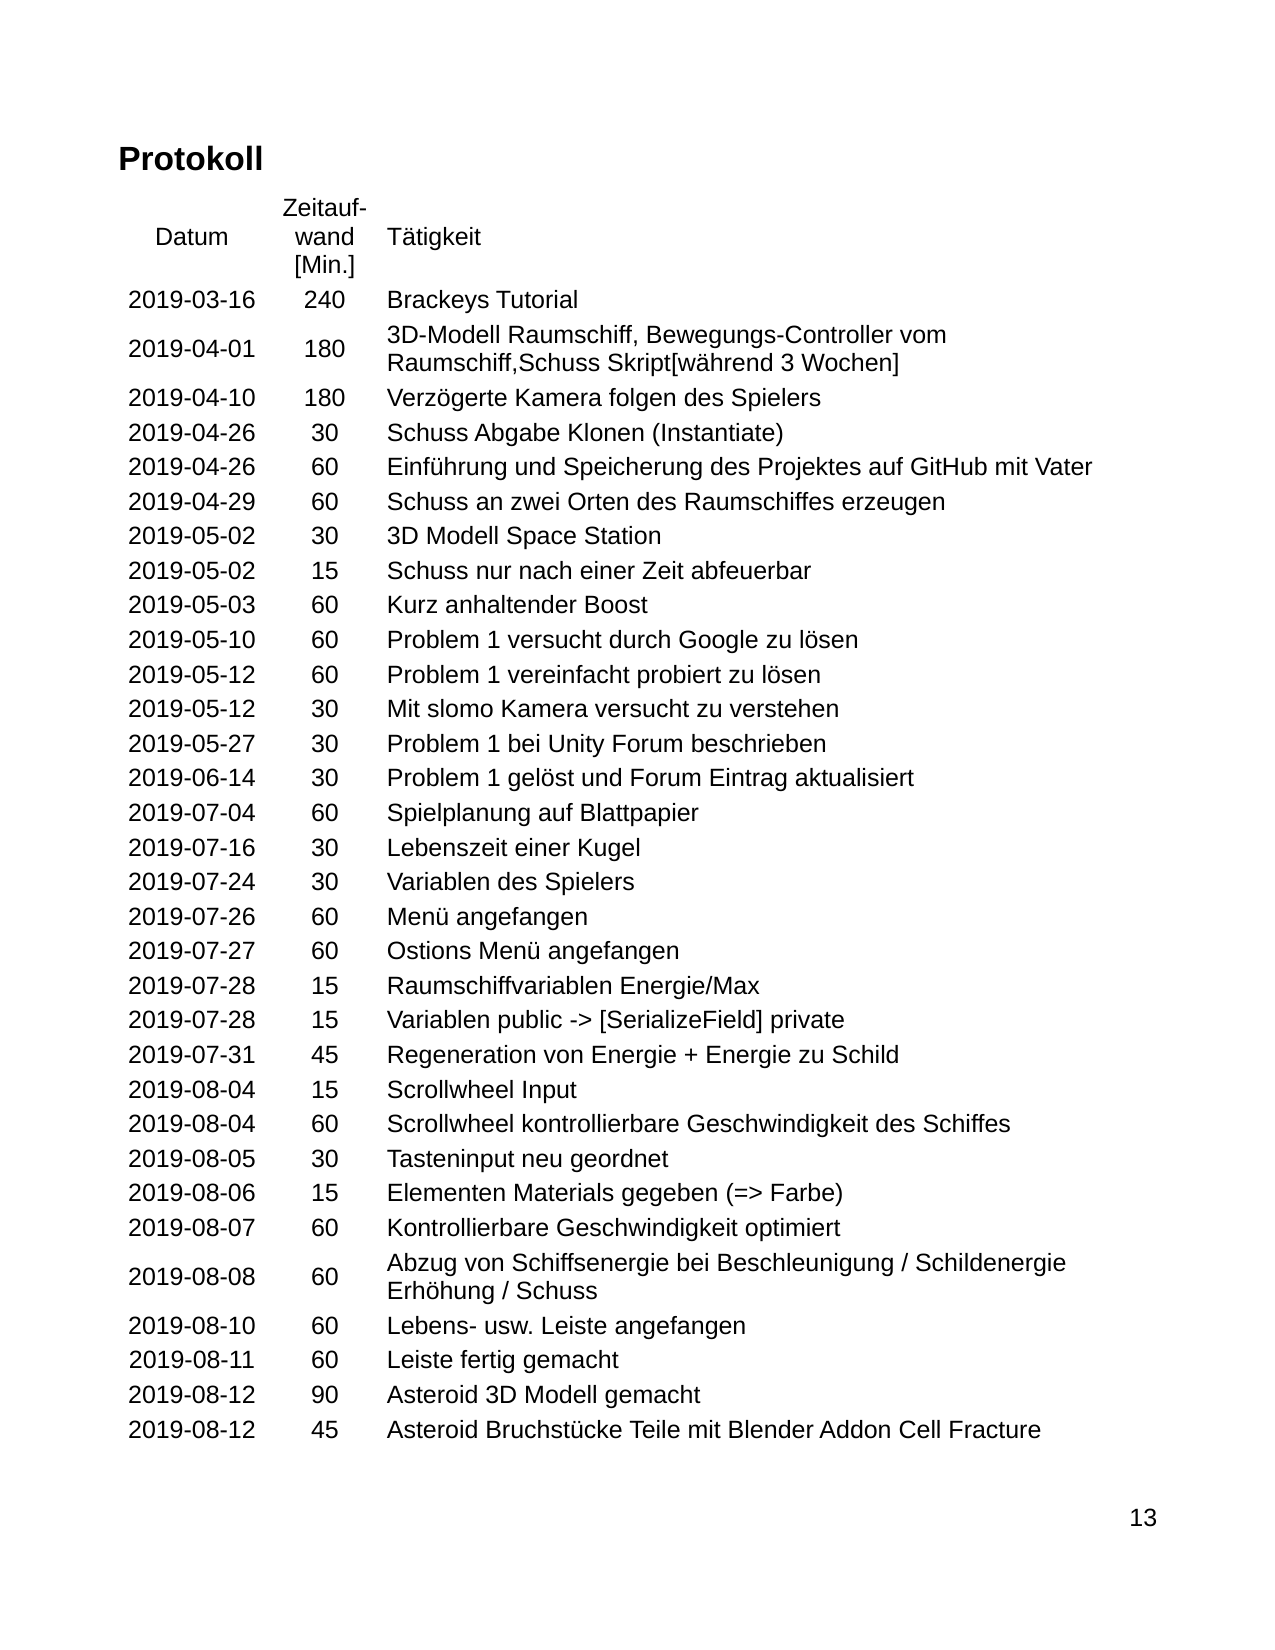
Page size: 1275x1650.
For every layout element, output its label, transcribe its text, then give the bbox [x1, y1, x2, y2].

table_cell 60 [265, 899, 384, 933]
table_cell 60 [265, 657, 384, 691]
table_cell Scrollwheel Input [384, 1072, 1141, 1106]
table_cell 60 [265, 1106, 384, 1141]
table_cell Leiste fertig gemacht [384, 1343, 1141, 1377]
table_cell Brackeys Tutorial [384, 282, 1141, 317]
table_cell Lebens- usw. Leiste angefangen [384, 1308, 1141, 1343]
table_cell 15 [265, 968, 384, 1003]
table_cell Verzögerte Kamera folgen des Spielers [384, 380, 1141, 415]
table_cell 3D-Modell Raumschiff, Bewegungs-Controller vom Raumschiff,Schuss Skript[während 3 Wochen] [384, 317, 1141, 380]
table_cell 30 [265, 864, 384, 899]
table_cell Schuss nur nach einer Zeit abfeuerbar [384, 553, 1141, 588]
table_cell 2019-05-12 [118, 691, 265, 726]
table_cell 15 [265, 1072, 384, 1106]
table_cell Kurz anhaltender Boost [384, 588, 1141, 622]
table_cell 30 [265, 830, 384, 864]
table_cell 15 [265, 1176, 384, 1210]
table_cell 30 [265, 761, 384, 795]
table_cell 2019-07-04 [118, 795, 265, 830]
table_cell Asteroid 3D Modell gemacht [384, 1377, 1141, 1412]
table_cell 2019-07-28 [118, 1003, 265, 1037]
table_cell 60 [265, 934, 384, 968]
table_cell 30 [265, 519, 384, 553]
table_cell Schuss Abgabe Klonen (Instantiate) [384, 415, 1141, 449]
table_cell 2019-05-10 [118, 622, 265, 657]
table_cell 15 [265, 1003, 384, 1037]
table_cell 2019-04-29 [118, 484, 265, 518]
table_cell 180 [265, 317, 384, 380]
table_cell 2019-07-24 [118, 864, 265, 899]
table_cell 2019-04-26 [118, 449, 265, 484]
table_cell Problem 1 gelöst und Forum Eintrag aktualisiert [384, 761, 1141, 795]
table_cell 60 [265, 484, 384, 518]
table_cell 60 [265, 1343, 384, 1377]
table_cell 2019-07-27 [118, 934, 265, 968]
table_cell 60 [265, 449, 384, 484]
table_cell Einführung und Speicherung des Projektes auf GitHub mit Vater [384, 449, 1141, 484]
table_cell 45 [265, 1412, 384, 1446]
table_cell 60 [265, 588, 384, 622]
table_cell 2019-08-04 [118, 1106, 265, 1141]
table_cell 2019-05-02 [118, 519, 265, 553]
table_cell 2019-05-12 [118, 657, 265, 691]
table_cell Kontrollierbare Geschwindigkeit optimiert [384, 1210, 1141, 1245]
table_cell Elementen Materials gegeben (=> Farbe) [384, 1176, 1141, 1210]
table_cell 2019-05-27 [118, 726, 265, 761]
table_header Tätigkeit [384, 190, 1141, 282]
table_cell 2019-08-05 [118, 1141, 265, 1176]
table_cell 2019-08-12 [118, 1377, 265, 1412]
table_cell 2019-05-02 [118, 553, 265, 588]
table_cell 15 [265, 553, 384, 588]
table_cell 45 [265, 1037, 384, 1072]
table_cell 2019-08-11 [118, 1343, 265, 1377]
table_cell Regeneration von Energie + Energie zu Schild [384, 1037, 1141, 1072]
table_cell 2019-07-16 [118, 830, 265, 864]
table_cell 90 [265, 1377, 384, 1412]
table_cell Schuss an zwei Orten des Raumschiffes erzeugen [384, 484, 1141, 518]
table_cell 30 [265, 691, 384, 726]
table_cell 30 [265, 726, 384, 761]
table_cell 60 [265, 1308, 384, 1343]
table_cell 2019-08-12 [118, 1412, 265, 1446]
table_cell 2019-07-31 [118, 1037, 265, 1072]
table_cell Variablen public -> [SerializeField] private [384, 1003, 1141, 1037]
table_cell 180 [265, 380, 384, 415]
table_cell Mit slomo Kamera versucht zu verstehen [384, 691, 1141, 726]
table_cell 2019-08-08 [118, 1245, 265, 1308]
table_cell Spielplanung auf Blattpapier [384, 795, 1141, 830]
table_cell 30 [265, 415, 384, 449]
table_cell 2019-04-10 [118, 380, 265, 415]
table_cell 30 [265, 1141, 384, 1176]
table_cell 2019-07-28 [118, 968, 265, 1003]
table_cell 2019-04-01 [118, 317, 265, 380]
table_cell 240 [265, 282, 384, 317]
table_cell Abzug von Schiffsenergie bei Beschleunigung / Schildenergie Erhöhung / Schuss [384, 1245, 1141, 1308]
table_cell 2019-03-16 [118, 282, 265, 317]
table_cell 60 [265, 1210, 384, 1245]
table_header Zeitauf-wand [Min.] [265, 190, 384, 282]
table_cell Problem 1 versucht durch Google zu lösen [384, 622, 1141, 657]
table_cell Problem 1 vereinfacht probiert zu lösen [384, 657, 1141, 691]
table_cell 60 [265, 795, 384, 830]
table_cell 2019-08-04 [118, 1072, 265, 1106]
table_cell Lebenszeit einer Kugel [384, 830, 1141, 864]
table_cell Asteroid Bruchstücke Teile mit Blender Addon Cell Fracture [384, 1412, 1141, 1446]
table_cell 2019-04-26 [118, 415, 265, 449]
table_cell Menü angefangen [384, 899, 1141, 933]
table_cell Variablen des Spielers [384, 864, 1141, 899]
table_cell Raumschiffvariablen Energie/Max [384, 968, 1141, 1003]
table_cell 2019-08-06 [118, 1176, 265, 1210]
table_cell Scrollwheel kontrollierbare Geschwindigkeit des Schiffes [384, 1106, 1141, 1141]
table_cell 2019-06-14 [118, 761, 265, 795]
subtitle Protokoll [118, 139, 1157, 178]
table_cell 2019-08-10 [118, 1308, 265, 1343]
table_cell 60 [265, 1245, 384, 1308]
table_header Datum [118, 190, 265, 282]
table_cell 2019-07-26 [118, 899, 265, 933]
table_cell 60 [265, 622, 384, 657]
table_cell Ostions Menü angefangen [384, 934, 1141, 968]
table_cell 2019-05-03 [118, 588, 265, 622]
table_cell 2019-08-07 [118, 1210, 265, 1245]
table_cell Problem 1 bei Unity Forum beschrieben [384, 726, 1141, 761]
table_cell Tasteninput neu geordnet [384, 1141, 1141, 1176]
table_cell 3D Modell Space Station [384, 519, 1141, 553]
